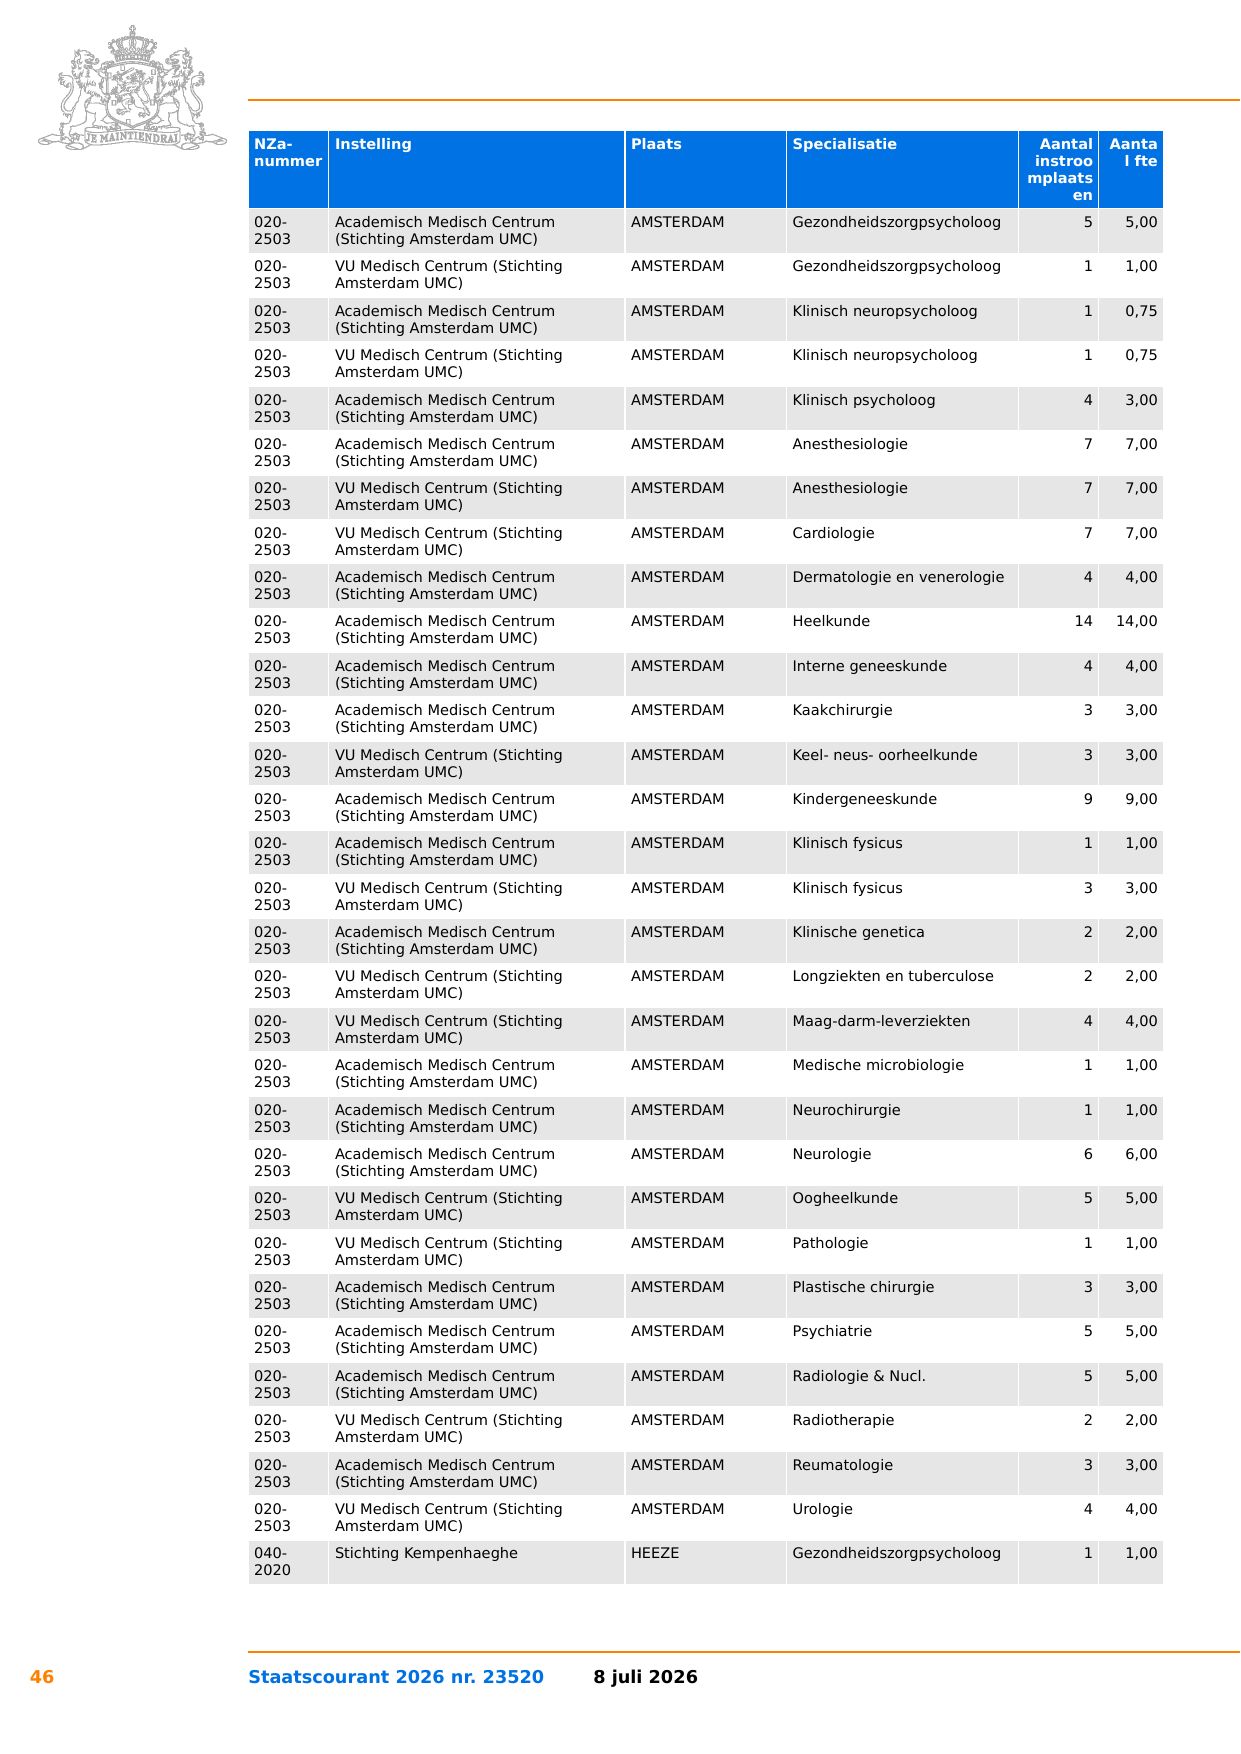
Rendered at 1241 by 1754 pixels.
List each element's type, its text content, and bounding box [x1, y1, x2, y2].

table_cell Academisch Medisch Centrum (Stichting Amsterdam UMC) [329, 1452, 624, 1495]
table_cell 020-2503 [249, 1363, 328, 1406]
table_cell 5 [1019, 1319, 1098, 1362]
table_cell 14,00 [1099, 609, 1163, 652]
table_cell 5,00 [1099, 1319, 1163, 1362]
table_cell AMSTERDAM [626, 1452, 786, 1495]
table_header Instelling [329, 131, 624, 208]
table_cell 020-2503 [249, 254, 328, 297]
table_cell 7,00 [1099, 431, 1163, 474]
table_cell Klinisch fysicus [787, 875, 1018, 918]
table_cell 020-2503 [249, 431, 328, 474]
table_cell 020-2503 [249, 1097, 328, 1140]
table_cell 020-2503 [249, 964, 328, 1007]
table_cell 7,00 [1099, 520, 1163, 563]
table_cell 1 [1019, 1053, 1098, 1096]
table_cell 1,00 [1099, 1053, 1163, 1096]
table_cell 020-2503 [249, 1230, 328, 1273]
table_cell 7,00 [1099, 476, 1163, 519]
table_cell 1 [1019, 298, 1098, 341]
table_cell 020-2503 [249, 343, 328, 386]
table_cell 020-2503 [249, 209, 328, 253]
table_cell AMSTERDAM [626, 653, 786, 696]
table_cell HEEZE [626, 1541, 786, 1584]
table_cell VU Medisch Centrum (Stichting Amsterdam UMC) [329, 1186, 624, 1229]
table_cell 5,00 [1099, 1363, 1163, 1406]
table_cell Kindergeneeskunde [787, 786, 1018, 829]
table_cell Academisch Medisch Centrum (Stichting Amsterdam UMC) [329, 431, 624, 474]
table_cell 1 [1019, 831, 1098, 874]
table_cell Klinisch neuropsycholoog [787, 343, 1018, 386]
table_cell VU Medisch Centrum (Stichting Amsterdam UMC) [329, 964, 624, 1007]
table_cell Academisch Medisch Centrum (Stichting Amsterdam UMC) [329, 209, 624, 253]
table_header Aantal fte [1099, 131, 1163, 208]
table_cell AMSTERDAM [626, 1141, 786, 1184]
table_cell Urologie [787, 1496, 1018, 1539]
table_cell AMSTERDAM [626, 298, 786, 341]
table_cell 6 [1019, 1141, 1098, 1184]
table_cell Medische microbiologie [787, 1053, 1018, 1096]
table_cell 020-2503 [249, 786, 328, 829]
table_cell AMSTERDAM [626, 1230, 786, 1273]
table_cell AMSTERDAM [626, 1408, 786, 1451]
table_cell 3 [1019, 742, 1098, 785]
table_cell Academisch Medisch Centrum (Stichting Amsterdam UMC) [329, 1141, 624, 1184]
table_cell Oogheelkunde [787, 1186, 1018, 1229]
table_cell 0,75 [1099, 298, 1163, 341]
table_cell Academisch Medisch Centrum (Stichting Amsterdam UMC) [329, 1363, 624, 1406]
table_cell 040-2020 [249, 1541, 328, 1584]
table_header NZa-nummer [249, 131, 328, 208]
table_cell 1 [1019, 343, 1098, 386]
table_cell AMSTERDAM [626, 1186, 786, 1229]
table_cell VU Medisch Centrum (Stichting Amsterdam UMC) [329, 1230, 624, 1273]
table_cell 4 [1019, 1496, 1098, 1539]
table_cell VU Medisch Centrum (Stichting Amsterdam UMC) [329, 476, 624, 519]
table_cell 1,00 [1099, 254, 1163, 297]
table_cell 020-2503 [249, 564, 328, 608]
table_cell 1,00 [1099, 831, 1163, 874]
table_cell 7 [1019, 476, 1098, 519]
table_cell 14 [1019, 609, 1098, 652]
table_cell 2,00 [1099, 1408, 1163, 1451]
table_cell 020-2503 [249, 520, 328, 563]
table_cell Reumatologie [787, 1452, 1018, 1495]
table_cell AMSTERDAM [626, 875, 786, 918]
table_cell 020-2503 [249, 1053, 328, 1096]
table_cell 1,00 [1099, 1097, 1163, 1140]
table_cell 1 [1019, 1097, 1098, 1140]
table_cell Maag-darm-leverziekten [787, 1008, 1018, 1051]
table_cell AMSTERDAM [626, 698, 786, 741]
table_cell Academisch Medisch Centrum (Stichting Amsterdam UMC) [329, 1097, 624, 1140]
table_cell AMSTERDAM [626, 1274, 786, 1318]
table_cell Neurochirurgie [787, 1097, 1018, 1140]
table_cell 5 [1019, 1363, 1098, 1406]
table_cell 3 [1019, 1274, 1098, 1318]
table_cell Kaakchirurgie [787, 698, 1018, 741]
table_cell Radiologie & Nucl. [787, 1363, 1018, 1406]
table_cell 4 [1019, 653, 1098, 696]
table_cell 4 [1019, 1008, 1098, 1051]
table_cell 020-2503 [249, 1008, 328, 1051]
table_cell Academisch Medisch Centrum (Stichting Amsterdam UMC) [329, 1274, 624, 1318]
table_cell 4,00 [1099, 1008, 1163, 1051]
table_cell VU Medisch Centrum (Stichting Amsterdam UMC) [329, 254, 624, 297]
table_cell Anesthesiologie [787, 431, 1018, 474]
table_cell AMSTERDAM [626, 742, 786, 785]
table_cell Pathologie [787, 1230, 1018, 1273]
table_cell 020-2503 [249, 609, 328, 652]
table_cell AMSTERDAM [626, 209, 786, 253]
table_cell 4,00 [1099, 564, 1163, 608]
table_cell 3,00 [1099, 387, 1163, 430]
table_cell 9 [1019, 786, 1098, 829]
table_cell Academisch Medisch Centrum (Stichting Amsterdam UMC) [329, 698, 624, 741]
table_cell AMSTERDAM [626, 476, 786, 519]
table_cell Psychiatrie [787, 1319, 1018, 1362]
table_cell Gezondheidszorgpsycholoog [787, 1541, 1018, 1584]
table_cell Gezondheidszorgpsycholoog [787, 209, 1018, 253]
table_cell 5,00 [1099, 1186, 1163, 1229]
table_cell VU Medisch Centrum (Stichting Amsterdam UMC) [329, 520, 624, 563]
table_cell 2 [1019, 1408, 1098, 1451]
table_cell 0,75 [1099, 343, 1163, 386]
table_cell Academisch Medisch Centrum (Stichting Amsterdam UMC) [329, 831, 624, 874]
table_cell AMSTERDAM [626, 254, 786, 297]
table_cell Dermatologie en venerologie [787, 564, 1018, 608]
table_cell 020-2503 [249, 298, 328, 341]
table_cell Klinisch psycholoog [787, 387, 1018, 430]
table_cell Academisch Medisch Centrum (Stichting Amsterdam UMC) [329, 564, 624, 608]
table_cell 020-2503 [249, 1274, 328, 1318]
table_cell AMSTERDAM [626, 431, 786, 474]
table_cell 020-2503 [249, 387, 328, 430]
table_cell 3,00 [1099, 1274, 1163, 1318]
table_cell Academisch Medisch Centrum (Stichting Amsterdam UMC) [329, 653, 624, 696]
table_header Specialisatie [787, 131, 1018, 208]
table_cell VU Medisch Centrum (Stichting Amsterdam UMC) [329, 742, 624, 785]
table_cell AMSTERDAM [626, 1097, 786, 1140]
table_cell AMSTERDAM [626, 1363, 786, 1406]
table_cell AMSTERDAM [626, 1496, 786, 1539]
table_cell 020-2503 [249, 1408, 328, 1451]
table_cell VU Medisch Centrum (Stichting Amsterdam UMC) [329, 343, 624, 386]
table_cell 020-2503 [249, 919, 328, 963]
table_cell 020-2503 [249, 875, 328, 918]
table_cell 3 [1019, 698, 1098, 741]
table_cell 2,00 [1099, 964, 1163, 1007]
table_cell AMSTERDAM [626, 1008, 786, 1051]
table_cell AMSTERDAM [626, 387, 786, 430]
table_cell AMSTERDAM [626, 343, 786, 386]
table_cell Interne geneeskunde [787, 653, 1018, 696]
table_cell VU Medisch Centrum (Stichting Amsterdam UMC) [329, 1496, 624, 1539]
table_cell Academisch Medisch Centrum (Stichting Amsterdam UMC) [329, 1053, 624, 1096]
table_cell 1 [1019, 254, 1098, 297]
table_cell AMSTERDAM [626, 786, 786, 829]
table_cell Gezondheidszorgpsycholoog [787, 254, 1018, 297]
table_cell AMSTERDAM [626, 1319, 786, 1362]
table_cell Academisch Medisch Centrum (Stichting Amsterdam UMC) [329, 1319, 624, 1362]
table_cell Longziekten en tuberculose [787, 964, 1018, 1007]
table_cell Plastische chirurgie [787, 1274, 1018, 1318]
table_cell 020-2503 [249, 653, 328, 696]
table_cell 4 [1019, 387, 1098, 430]
table_cell 5 [1019, 209, 1098, 253]
table_header Aantal instroomplaatsen [1019, 131, 1098, 208]
table_cell Klinisch neuropsycholoog [787, 298, 1018, 341]
table_cell Klinische genetica [787, 919, 1018, 963]
table_cell Academisch Medisch Centrum (Stichting Amsterdam UMC) [329, 919, 624, 963]
table_cell 3,00 [1099, 875, 1163, 918]
table_cell 1,00 [1099, 1541, 1163, 1584]
table_cell AMSTERDAM [626, 831, 786, 874]
table_cell Keel- neus- oorheelkunde [787, 742, 1018, 785]
table_cell 5,00 [1099, 209, 1163, 253]
table_cell Cardiologie [787, 520, 1018, 563]
table_cell Stichting Kempenhaeghe [329, 1541, 624, 1584]
table_cell VU Medisch Centrum (Stichting Amsterdam UMC) [329, 1408, 624, 1451]
table_cell 3 [1019, 875, 1098, 918]
table_cell Anesthesiologie [787, 476, 1018, 519]
table_cell 3,00 [1099, 742, 1163, 785]
table_cell AMSTERDAM [626, 1053, 786, 1096]
table_cell 020-2503 [249, 742, 328, 785]
table_cell 1,00 [1099, 1230, 1163, 1273]
table_cell 2 [1019, 919, 1098, 963]
table_cell AMSTERDAM [626, 964, 786, 1007]
table_cell 3 [1019, 1452, 1098, 1495]
table_cell 4,00 [1099, 653, 1163, 696]
table_cell Academisch Medisch Centrum (Stichting Amsterdam UMC) [329, 609, 624, 652]
table_cell Radiotherapie [787, 1408, 1018, 1451]
table_cell Academisch Medisch Centrum (Stichting Amsterdam UMC) [329, 786, 624, 829]
table_cell 3,00 [1099, 698, 1163, 741]
table_cell 2 [1019, 964, 1098, 1007]
table_cell 9,00 [1099, 786, 1163, 829]
table_cell 020-2503 [249, 698, 328, 741]
table_cell 5 [1019, 1186, 1098, 1229]
table_cell VU Medisch Centrum (Stichting Amsterdam UMC) [329, 1008, 624, 1051]
table_cell 1 [1019, 1541, 1098, 1584]
table_cell AMSTERDAM [626, 609, 786, 652]
table_cell 6,00 [1099, 1141, 1163, 1184]
table_header Plaats [626, 131, 786, 208]
picture [38, 25, 227, 150]
table_cell 7 [1019, 431, 1098, 474]
table_cell 020-2503 [249, 1496, 328, 1539]
table_cell 020-2503 [249, 831, 328, 874]
table_cell AMSTERDAM [626, 520, 786, 563]
table_cell AMSTERDAM [626, 919, 786, 963]
table_cell 2,00 [1099, 919, 1163, 963]
table_cell Klinisch fysicus [787, 831, 1018, 874]
table_cell VU Medisch Centrum (Stichting Amsterdam UMC) [329, 875, 624, 918]
table_cell 020-2503 [249, 476, 328, 519]
table_cell 020-2503 [249, 1186, 328, 1229]
table_cell 020-2503 [249, 1319, 328, 1362]
table_cell Academisch Medisch Centrum (Stichting Amsterdam UMC) [329, 387, 624, 430]
table_cell 7 [1019, 520, 1098, 563]
table_cell 020-2503 [249, 1452, 328, 1495]
table_cell 3,00 [1099, 1452, 1163, 1495]
table_cell 020-2503 [249, 1141, 328, 1184]
table_cell Heelkunde [787, 609, 1018, 652]
table_cell 4,00 [1099, 1496, 1163, 1539]
table_cell 4 [1019, 564, 1098, 608]
table_cell Academisch Medisch Centrum (Stichting Amsterdam UMC) [329, 298, 624, 341]
table_cell AMSTERDAM [626, 564, 786, 608]
table_cell Neurologie [787, 1141, 1018, 1184]
table_cell 1 [1019, 1230, 1098, 1273]
